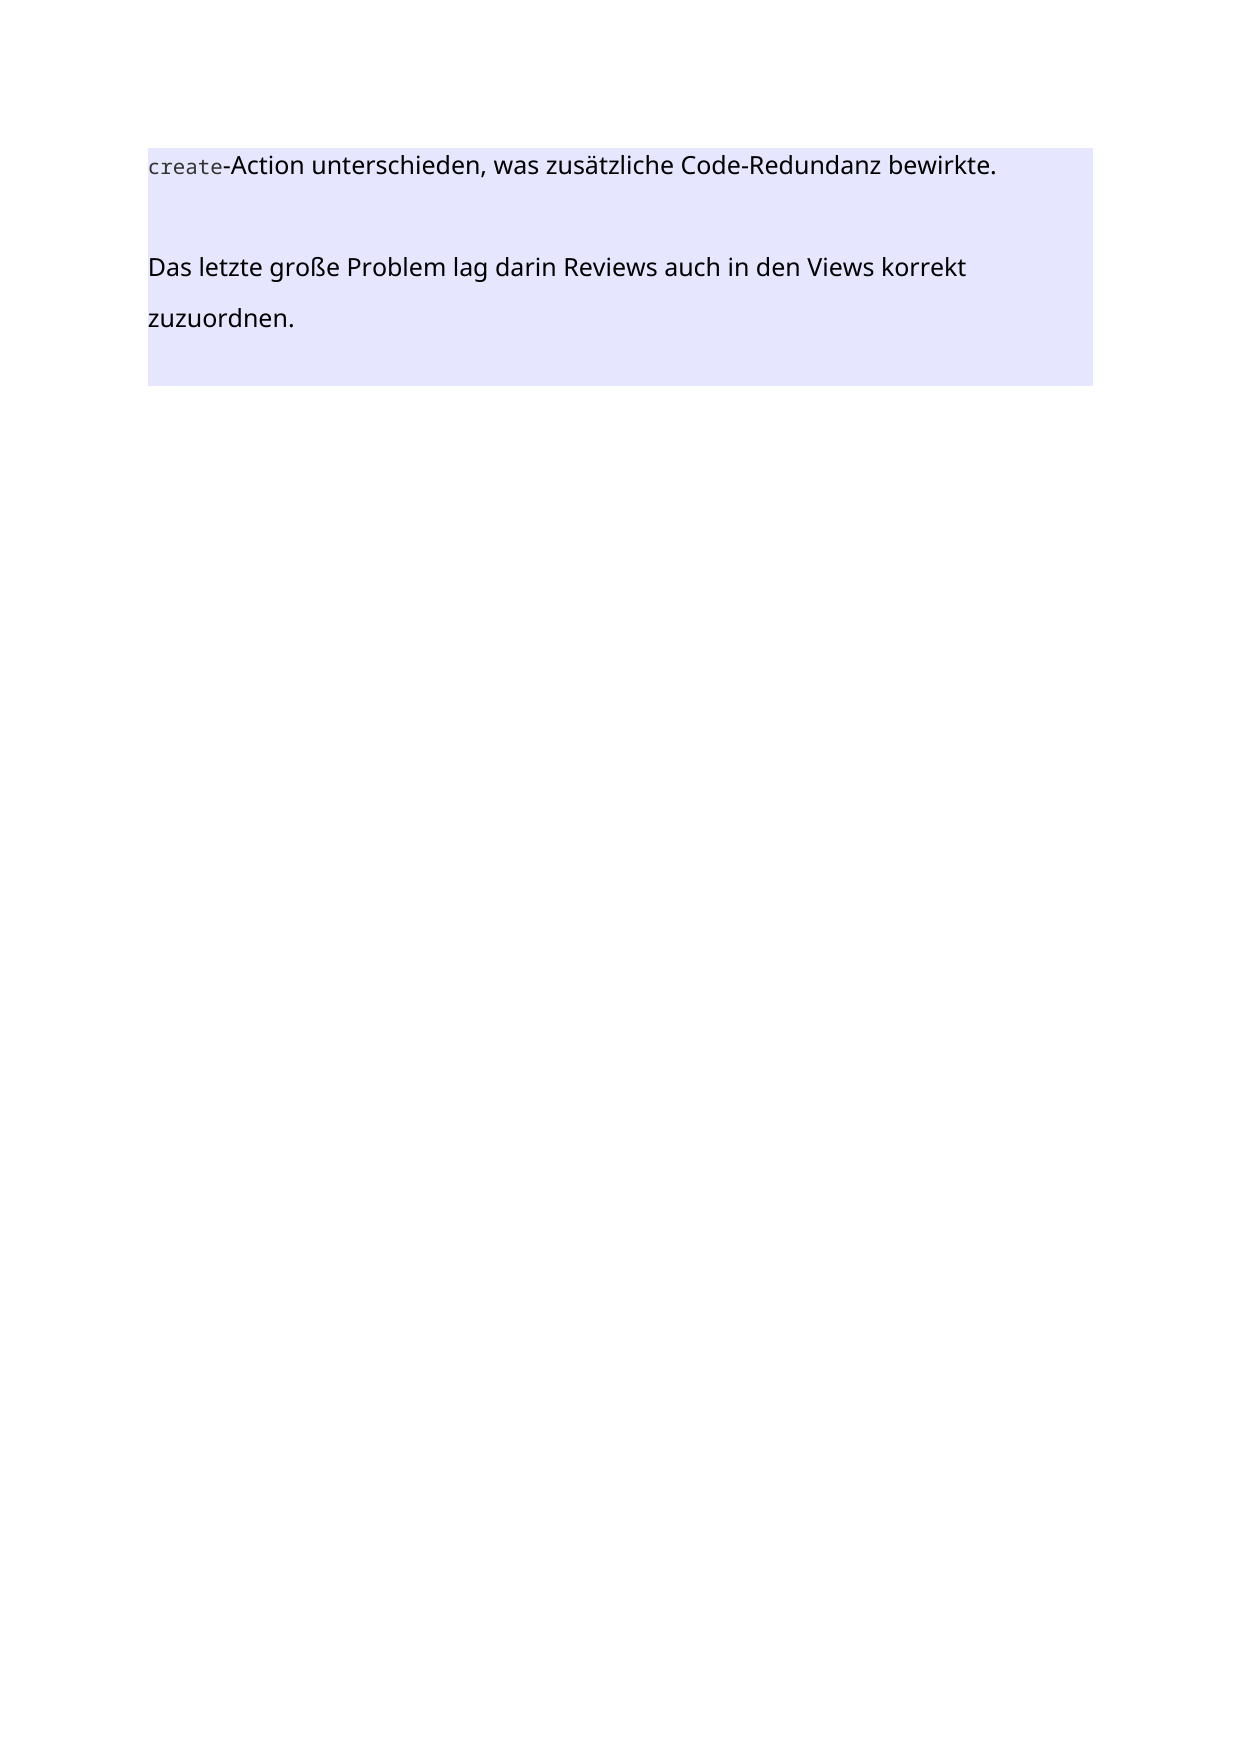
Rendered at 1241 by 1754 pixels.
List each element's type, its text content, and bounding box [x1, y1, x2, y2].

text Das letzte große Problem lag darin Reviews auch in den Views korrekt zuzuordnen. [148, 250, 1093, 335]
text create-Action unterschieden, was zusätzliche Code-Redundanz bewirkte. [148, 148, 1093, 182]
